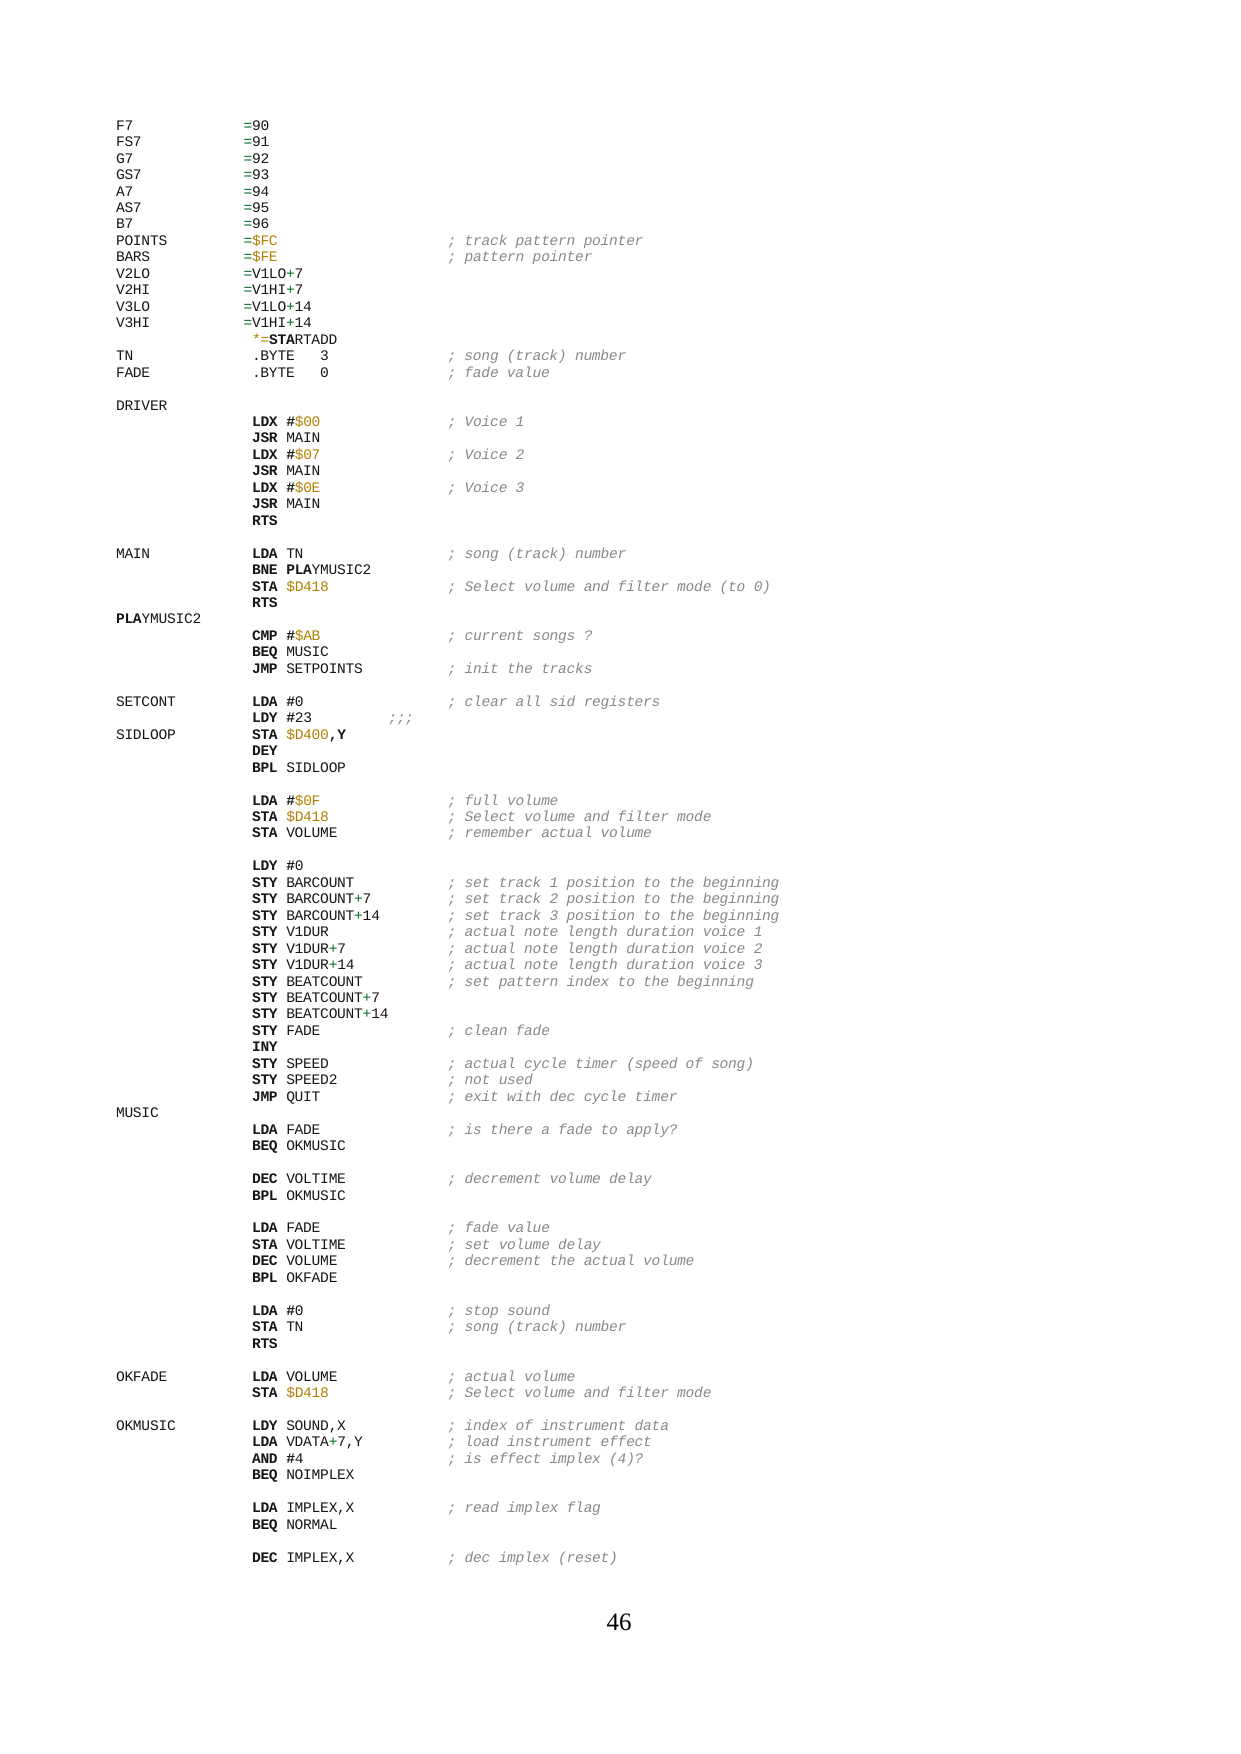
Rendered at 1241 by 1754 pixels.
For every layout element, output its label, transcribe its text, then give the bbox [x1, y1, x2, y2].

text MUSIC [116, 1106, 1122, 1122]
text LDX #$0E ; Voice 3 [116, 480, 1122, 497]
text DEC VOLTIME ; decrement volume delay [116, 1171, 1122, 1188]
text DEC IMPLEX,X ; dec implex (reset) [116, 1550, 1122, 1566]
text BPL OKFADE [116, 1270, 1122, 1287]
text JSR MAIN [116, 464, 1122, 480]
text STA VOLTIME ; set volume delay [116, 1237, 1122, 1254]
text A7 =94 [116, 184, 1122, 200]
text LDA VDATA+7,Y ; load instrument effect [116, 1435, 1122, 1451]
text INY [116, 1040, 1122, 1056]
text BEQ NORMAL [116, 1517, 1122, 1533]
text STY SPEED ; actual cycle timer (speed of song) [116, 1056, 1122, 1073]
text DEY [116, 743, 1122, 760]
text STA VOLUME ; remember actual volume [116, 826, 1122, 842]
text CMP #$AB ; current songs ? [116, 628, 1122, 645]
text JMP QUIT ; exit with dec cycle timer [116, 1089, 1122, 1106]
text TN .BYTE 3 ; song (track) number [116, 348, 1122, 365]
text G7 =92 [116, 151, 1122, 167]
text JMP SETPOINTS ; init the tracks [116, 661, 1122, 678]
text STY BEATCOUNT+14 [116, 1007, 1122, 1023]
text LDA FADE ; is there a fade to apply? [116, 1122, 1122, 1138]
text JSR MAIN [116, 431, 1122, 447]
text STY BARCOUNT+7 ; set track 2 position to the beginning [116, 892, 1122, 908]
text DRIVER [116, 398, 1122, 414]
text LDA IMPLEX,X ; read implex flag [116, 1501, 1122, 1517]
text LDA #0 ; stop sound [116, 1303, 1122, 1319]
text BEQ NOIMPLEX [116, 1468, 1122, 1484]
text BARS =$FE ; pattern pointer [116, 250, 1122, 266]
text BNE PLAYMUSIC2 [116, 562, 1122, 579]
text STA $D418 ; Select volume and filter mode [116, 1385, 1122, 1402]
text POINTS =$FC ; track pattern pointer [116, 233, 1122, 250]
text FS7 =91 [116, 134, 1122, 151]
text STY FADE ; clean fade [116, 1023, 1122, 1040]
text MAIN LDA TN ; song (track) number [116, 546, 1122, 562]
text LDY #0 [116, 859, 1122, 875]
text GS7 =93 [116, 167, 1122, 184]
text SIDLOOP STA $D400,Y [116, 727, 1122, 743]
text STA $D418 ; Select volume and filter mode [116, 809, 1122, 826]
text OKFADE LDA VOLUME ; actual volume [116, 1369, 1122, 1385]
text *=STARTADD [116, 332, 1122, 348]
text STY BEATCOUNT+7 [116, 990, 1122, 1007]
text FADE .BYTE 0 ; fade value [116, 365, 1122, 381]
text LDA #$0F ; full volume [116, 793, 1122, 809]
text BPL SIDLOOP [116, 760, 1122, 776]
text LDA FADE ; fade value [116, 1221, 1122, 1237]
text LDX #$07 ; Voice 2 [116, 447, 1122, 464]
text AND #4 ; is effect implex (4)? [116, 1451, 1122, 1468]
text DEC VOLUME ; decrement the actual volume [116, 1254, 1122, 1270]
text V2HI =V1HI+7 [116, 283, 1122, 299]
text PLAYMUSIC2 [116, 612, 1122, 628]
text STY BEATCOUNT ; set pattern index to the beginning [116, 974, 1122, 990]
text B7 =96 [116, 217, 1122, 233]
text LDX #$00 ; Voice 1 [116, 414, 1122, 431]
text BEQ MUSIC [116, 645, 1122, 661]
text OKMUSIC LDY SOUND,X ; index of instrument data [116, 1418, 1122, 1435]
text V3HI =V1HI+14 [116, 316, 1122, 332]
text SETCONT LDA #0 ; clear all sid registers [116, 694, 1122, 711]
text RTS [116, 595, 1122, 612]
text STY BARCOUNT ; set track 1 position to the beginning [116, 875, 1122, 892]
text RTS [116, 513, 1122, 529]
text STY V1DUR+14 ; actual note length duration voice 3 [116, 957, 1122, 974]
text STY BARCOUNT+14 ; set track 3 position to the beginning [116, 908, 1122, 924]
text STY SPEED2 ; not used [116, 1073, 1122, 1089]
text STA TN ; song (track) number [116, 1319, 1122, 1336]
text AS7 =95 [116, 200, 1122, 217]
text V3LO =V1LO+14 [116, 299, 1122, 316]
text STY V1DUR+7 ; actual note length duration voice 2 [116, 941, 1122, 957]
text LDY #23 ;;; [116, 711, 1122, 727]
text STA $D418 ; Select volume and filter mode (to 0) [116, 579, 1122, 595]
text BEQ OKMUSIC [116, 1138, 1122, 1155]
text F7 =90 [116, 118, 1122, 134]
text RTS [116, 1336, 1122, 1352]
text V2LO =V1LO+7 [116, 266, 1122, 283]
text STY V1DUR ; actual note length duration voice 1 [116, 924, 1122, 941]
text BPL OKMUSIC [116, 1188, 1122, 1204]
text JSR MAIN [116, 497, 1122, 513]
